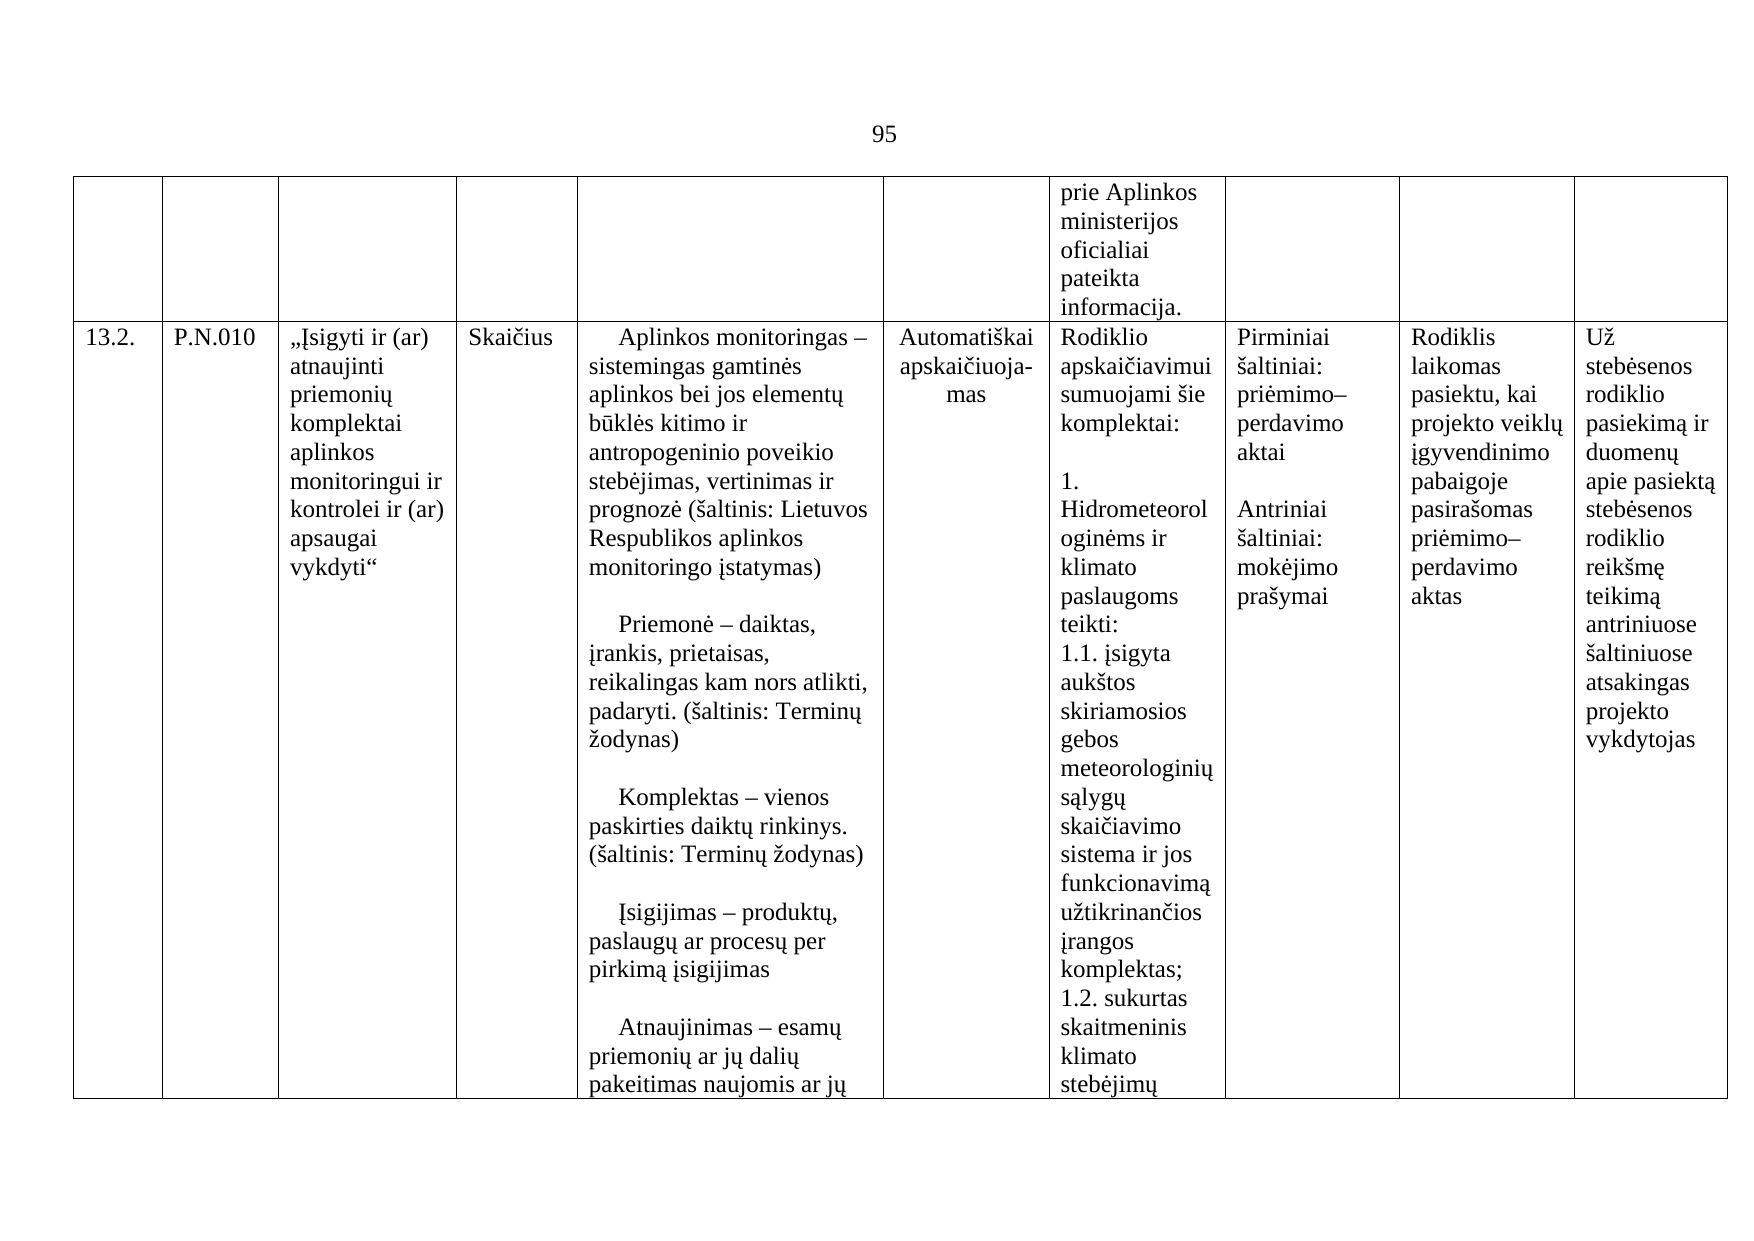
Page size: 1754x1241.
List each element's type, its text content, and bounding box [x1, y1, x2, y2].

table_cell Už stebėsenos rodiklio pasiekimą ir duomenų apie pasiektą stebėsenos rodiklio reikšmę teikimą antriniuose šaltiniuose atsakingas projekto vykdytojas [1575, 322, 1727, 1098]
table_cell prie Aplinkos ministerijos oficialiai pateikta informacija. [1050, 177, 1225, 321]
table_cell [163, 177, 278, 321]
table_cell [279, 177, 456, 321]
table_cell P.N.010 [163, 322, 278, 1098]
table_cell Aplinkos monitoringas – sistemingas gamtinės aplinkos bei jos elementų būklės kitimo ir antropogeninio poveikio stebėjimas, vertinimas ir prognozė (šaltinis: Lietuvos Respublikos aplinkos monitoringo įstatymas) Priemonė – daiktas, įrankis, prietaisas, reikalingas kam nors atlikti, padaryti. (šaltinis: Terminų žodynas) Komplektas – vienos paskirties daiktų rinkinys. (šaltinis: Terminų žodynas) Įsigijimas – produktų, paslaugų ar procesų per pirkimą įsigijimas Atnaujinimas – esamų priemonių ar jų dalių pakeitimas naujomis ar jų [578, 322, 883, 1098]
table_cell „Įsigyti ir (ar) atnaujinti priemonių komplektai aplinkos monitoringui ir kontrolei ir (ar) apsaugai vykdyti“ [279, 322, 456, 1098]
table_cell Pirminiai šaltiniai: priėmimo–perdavimo aktai Antriniai šaltiniai: mokėjimo prašymai [1226, 322, 1399, 1098]
table_cell Skaičius [457, 322, 577, 1098]
table_cell Automatiškai apskaičiuoja-mas [884, 322, 1049, 1098]
table_cell 13.2. [74, 322, 162, 1098]
table_cell [578, 177, 883, 321]
table_cell [457, 177, 577, 321]
table_cell [884, 177, 1049, 321]
table_cell Rodiklio apskaičiavimui sumuojami šie komplektai: 1. Hidrometeorologinėms ir klimato paslaugoms teikti: 1.1. įsigyta aukštos skiriamosios gebos meteorologinių sąlygų skaičiavimo sistema ir jos funkcionavimą užtikrinančios įrangos komplektas; 1.2. sukurtas skaitmeninis klimato stebėjimų [1050, 322, 1225, 1098]
table_cell Rodiklis laikomas pasiektu, kai projekto veiklų įgyvendinimo pabaigoje pasirašomas priėmimo– perdavimo aktas [1400, 322, 1574, 1098]
table_cell [74, 177, 162, 321]
table_cell [1400, 177, 1574, 321]
table_cell [1575, 177, 1727, 321]
table_cell [1226, 177, 1399, 321]
